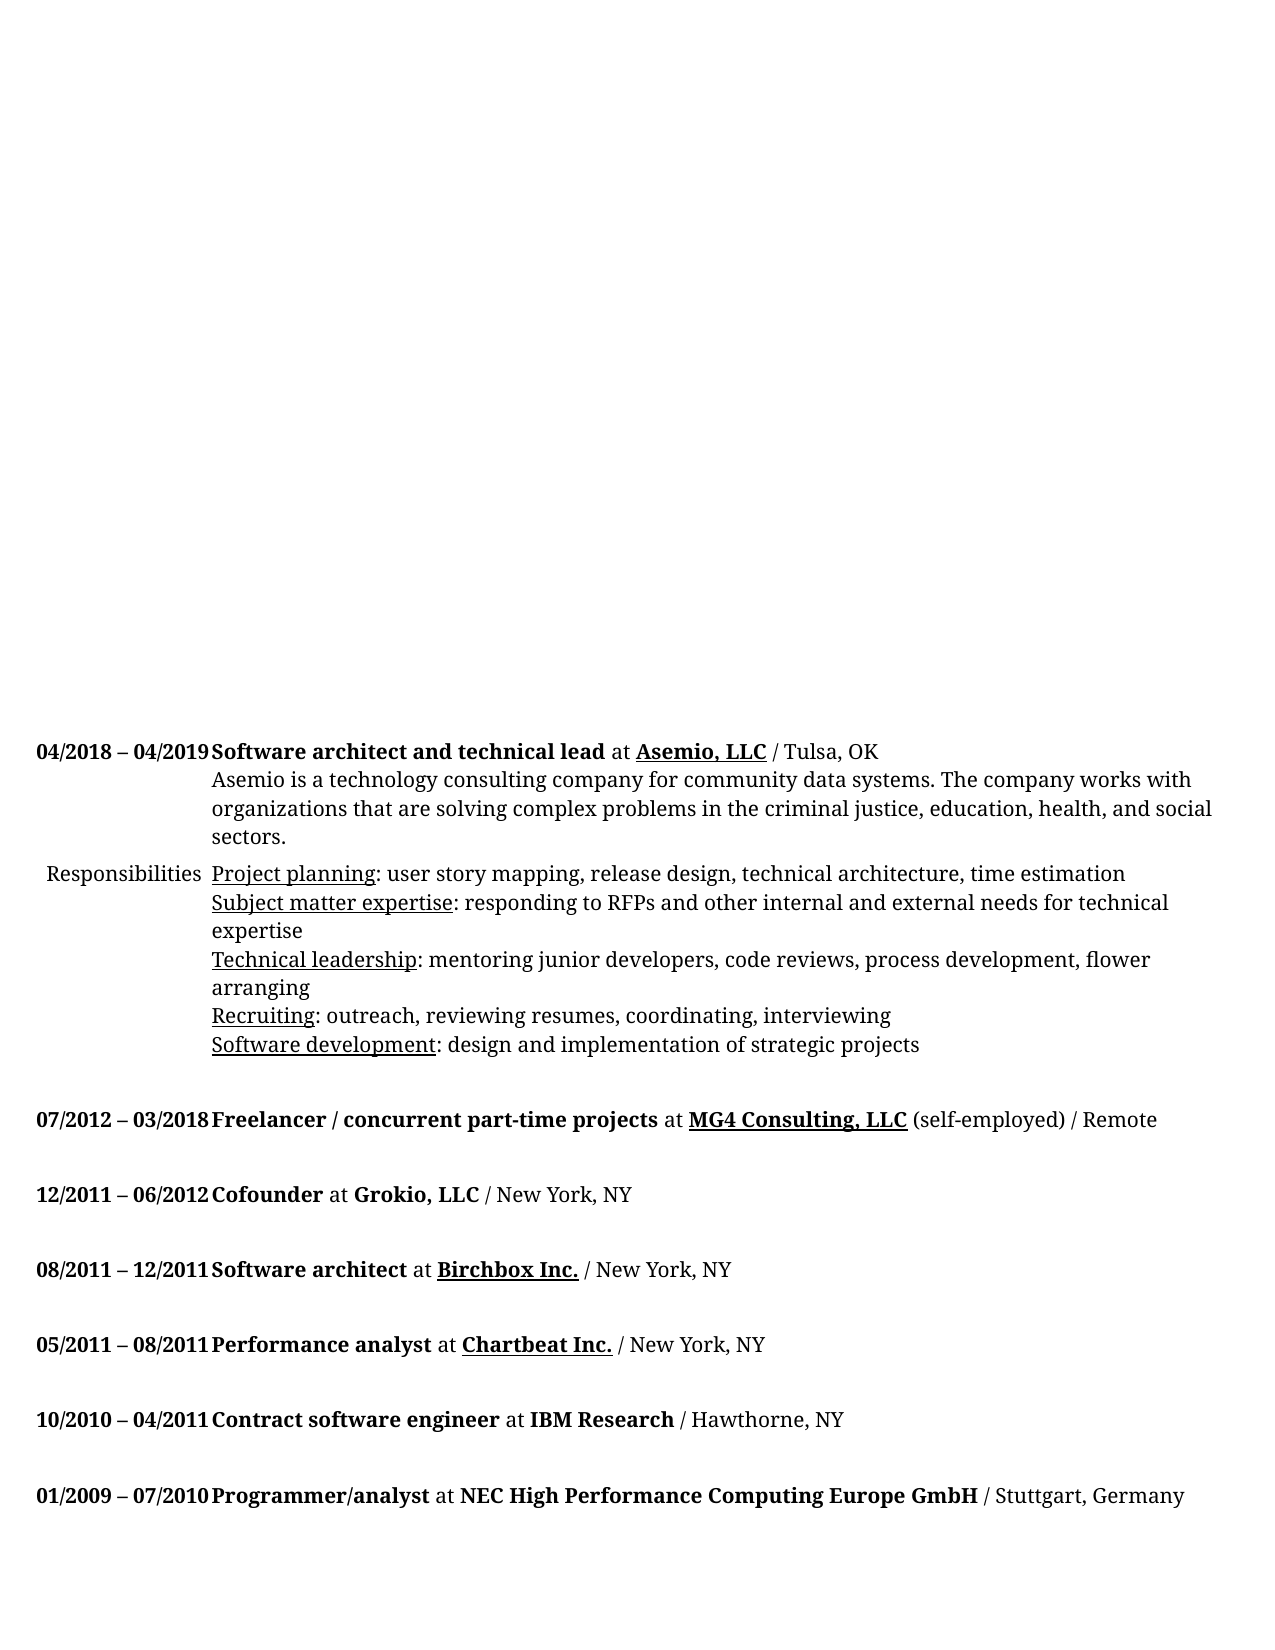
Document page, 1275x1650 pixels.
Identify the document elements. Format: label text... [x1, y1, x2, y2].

table_cell 12/2011 – 06/2012 [36, 1180, 211, 1218]
table_cell [36, 449, 211, 478]
table_cell [36, 248, 211, 277]
table_cell [211, 622, 1239, 651]
table_cell [211, 536, 1239, 564]
table_cell [211, 277, 1239, 306]
table_cell [211, 104, 1239, 133]
table_cell [36, 421, 211, 449]
table_cell [36, 334, 211, 363]
table_cell [211, 421, 1239, 449]
table_cell [211, 1293, 1239, 1331]
table_cell [36, 1514, 211, 1548]
table_cell Performance analyst at Chartbeat Inc. / New York, NY [211, 1331, 1239, 1368]
table_cell [36, 679, 211, 708]
table_cell [211, 1514, 1239, 1548]
table_cell [36, 219, 211, 248]
table_cell [36, 507, 211, 536]
table_cell [36, 1443, 211, 1481]
table_cell 10/2010 – 04/2011 [36, 1406, 211, 1443]
table_cell [211, 478, 1239, 507]
table_cell 04/2018 – 04/2019 [36, 737, 211, 859]
table_cell [211, 18, 1239, 47]
table_cell [211, 306, 1239, 334]
table_cell [36, 162, 211, 191]
table_cell Responsibilities [36, 860, 211, 1067]
table_cell [211, 219, 1239, 248]
table_cell [211, 564, 1239, 593]
table_cell [211, 191, 1239, 219]
table_cell [36, 1143, 211, 1180]
table_cell [36, 392, 211, 421]
table_cell [36, 593, 211, 622]
table_cell 08/2011 – 12/2011 [36, 1255, 211, 1293]
table_cell [211, 507, 1239, 536]
table_cell [36, 133, 211, 162]
table_cell [36, 651, 211, 679]
table_cell [36, 1068, 211, 1105]
table_cell [211, 162, 1239, 191]
table_cell 07/2012 – 03/2018 [36, 1105, 211, 1143]
table_cell [36, 564, 211, 593]
table_cell [36, 76, 211, 104]
table_cell [211, 133, 1239, 162]
table_cell [211, 679, 1239, 708]
table_cell [36, 1218, 211, 1255]
table_cell [36, 18, 211, 47]
table_cell [36, 536, 211, 564]
table_cell [211, 651, 1239, 679]
table_cell [211, 334, 1239, 363]
table_cell Programmer/analyst at NEC High Performance Computing Europe GmbH / Stuttgart, Germany [211, 1481, 1239, 1514]
table_cell Contract software engineer at IBM Research / Hawthorne, NY [211, 1406, 1239, 1443]
table_cell [211, 76, 1239, 104]
table_cell [211, 449, 1239, 478]
table_cell [211, 1068, 1239, 1105]
table_cell [36, 363, 211, 392]
table_cell [211, 1218, 1239, 1255]
table_cell Freelancer / concurrent part-time projects at MG4 Consulting, LLC (self-employed) / Remote [211, 1105, 1239, 1143]
table_cell 01/2009 – 07/2010 [36, 1481, 211, 1514]
table_cell [211, 363, 1239, 392]
table_cell [211, 47, 1239, 76]
table_cell [211, 1443, 1239, 1481]
table_cell [211, 392, 1239, 421]
table_cell [211, 593, 1239, 622]
table_cell [211, 248, 1239, 277]
table_cell Project planning: user story mapping, release design, technical architecture, time estimation Subject matter expertise: responding to RFPs and other internal and external needs for technical expertise Technical leadership: mentoring junior developers, code reviews, process development, flower arranging Recruiting: outreach, reviewing resumes, coordinating, interviewing Software development: design and implementation of strategic projects [211, 860, 1239, 1067]
table_cell [211, 1143, 1239, 1180]
table_cell [211, 1368, 1239, 1406]
table_cell [36, 104, 211, 133]
table_cell [36, 277, 211, 306]
table_cell [36, 1293, 211, 1331]
table_cell [36, 191, 211, 219]
table_cell Software architect at Birchbox Inc. / New York, NY [211, 1255, 1239, 1293]
table_cell [36, 478, 211, 507]
table_cell [36, 622, 211, 651]
table_cell 05/2011 – 08/2011 [36, 1331, 211, 1368]
table_cell [36, 306, 211, 334]
table_cell Cofounder at Grokio, LLC / New York, NY [211, 1180, 1239, 1218]
table_cell [36, 708, 211, 737]
table_cell [36, 47, 211, 76]
table_cell [211, 708, 1239, 737]
table_cell [36, 1368, 211, 1406]
table_cell Software architect and technical lead at Asemio, LLC / Tulsa, OK Asemio is a technology consulting company for community data systems. The company works with organizations that are solving complex problems in the criminal justice, education, health, and social sectors. [211, 737, 1239, 859]
